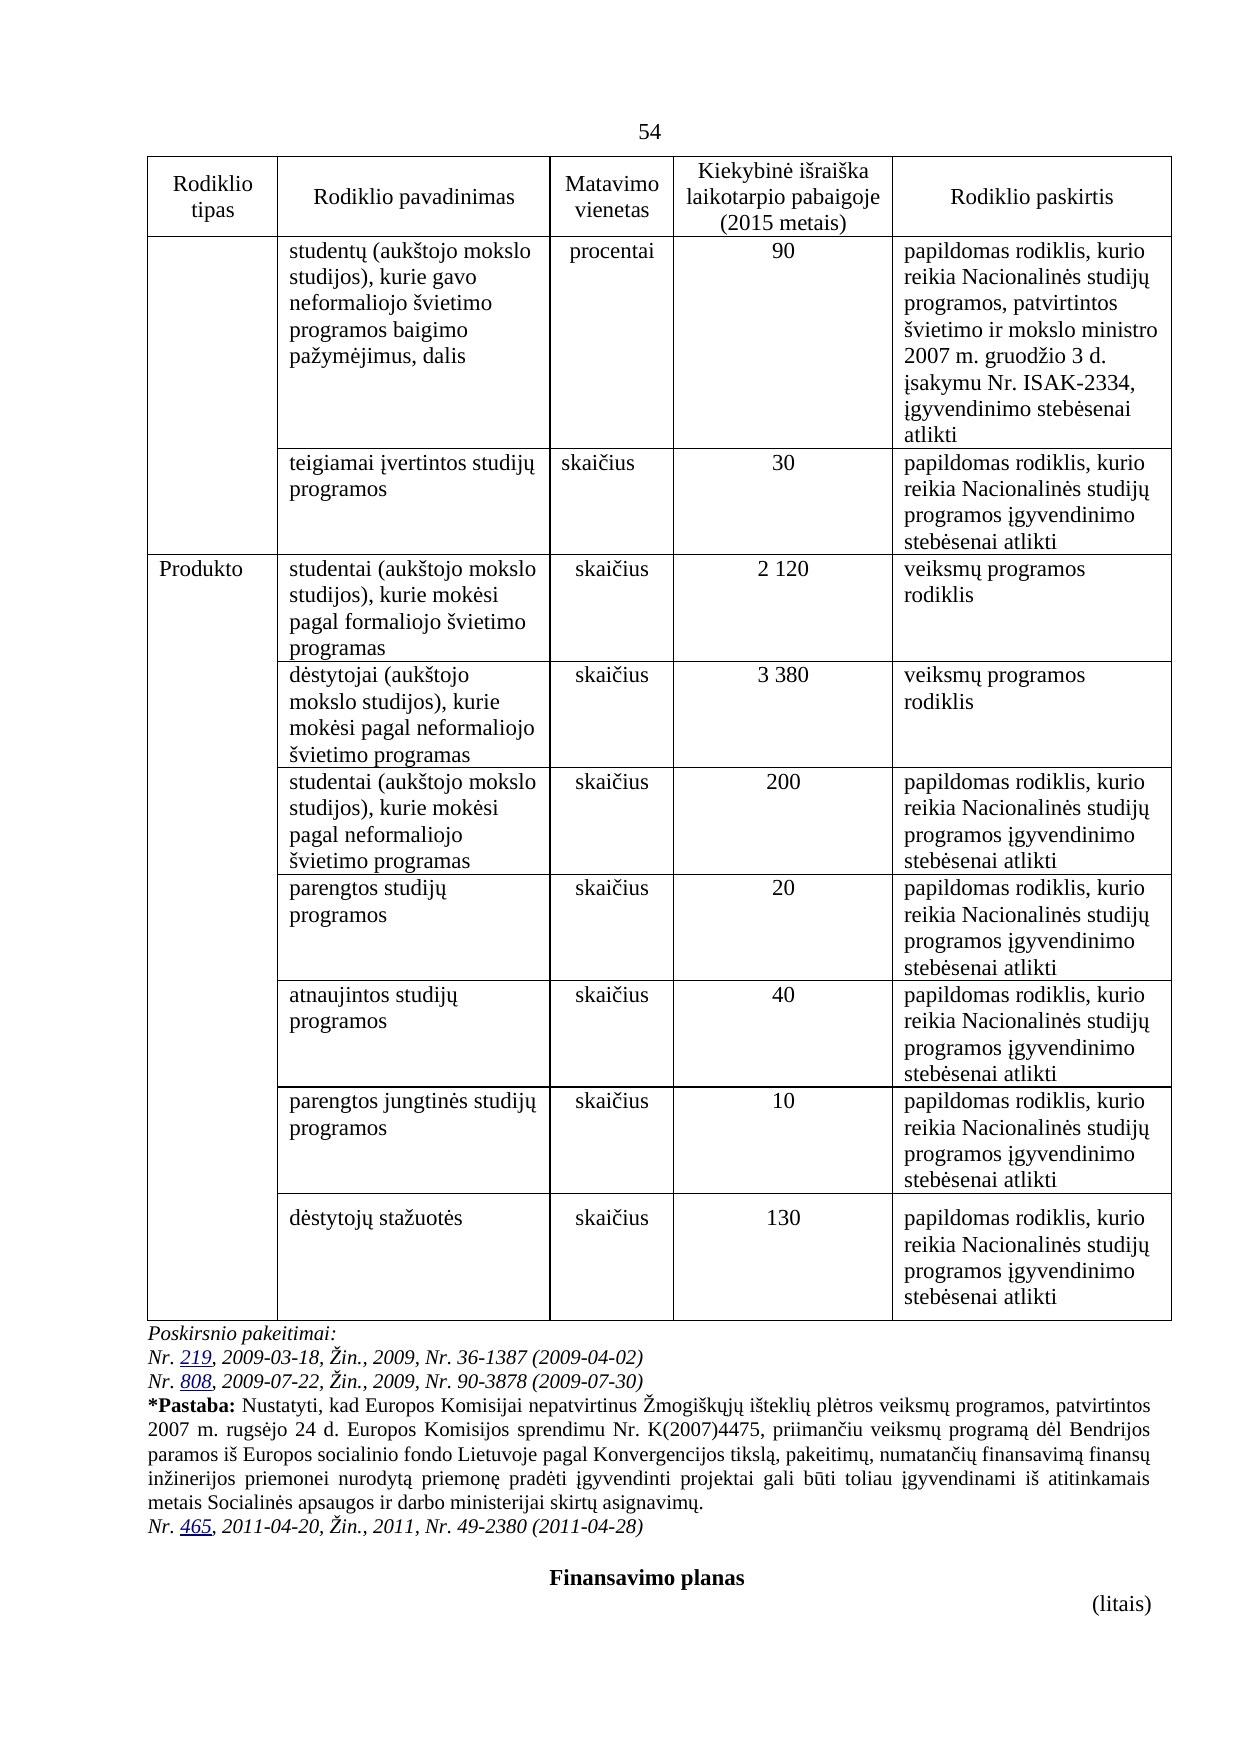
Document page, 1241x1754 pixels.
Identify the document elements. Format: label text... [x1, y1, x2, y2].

text Nr. 219, 2009-03-18, Žin., 2009, Nr. 36-1387 (2009-04-02) [148, 1345, 1152, 1369]
table_cell 10 [674, 1088, 892, 1193]
table_cell [148, 237, 277, 554]
table_header Kiekybinė išraiška laikotarpio pabaigoje (2015 metais) [674, 157, 892, 236]
table_cell studentų (aukštojo mokslo studijos), kurie gavo neformaliojo švietimo programos baigimo pažymėjimus, dalis [278, 237, 549, 448]
table_header Rodiklio pavadinimas [278, 157, 549, 236]
table_cell papildomas rodiklis, kurio reikia Nacionalinės studijų programos, patvirtintos švietimo ir mokslo ministro 2007 m. gruodžio 3 d. įsakymu Nr. ISAK-2334, įgyvendinimo stebėsenai atlikti [893, 237, 1171, 448]
table_cell studentai (aukštojo mokslo studijos), kurie mokėsi pagal neformaliojo švietimo programas [278, 768, 549, 873]
table_cell 130 [674, 1194, 892, 1320]
table_cell teigiamai įvertintos studijų programos [278, 449, 549, 554]
table_cell skaičius [551, 662, 673, 767]
table_cell procentai [551, 237, 673, 448]
text Nr. 465, 2011-04-20, Žin., 2011, Nr. 49-2380 (2011-04-28) [148, 1514, 1152, 1538]
table_cell skaičius [551, 875, 673, 980]
table_cell dėstytojų stažuotės [278, 1194, 549, 1320]
table_cell skaičius [551, 981, 673, 1086]
table_cell 40 [674, 981, 892, 1086]
text *Pastaba: Nustatyti, kad Europos Komisijai nepatvirtinus Žmogiškųjų išteklių plėtros veiksmų programos, patvirtintos 2007 m. rugsėjo 24 d. Europos Komisijos sprendimu Nr. K(2007)4475, priimančiu veiksmų programą dėl Bendrijos paramos iš Europos socialinio fondo Lietuvoje pagal Konvergencijos tikslą, pakeitimų, numatančių finansavimą finansų inžinerijos priemonei nurodytą priemonę pradėti įgyvendinti projektai gali būti toliau įgyvendinami iš atitinkamais metais Socialinės apsaugos ir darbo ministerijai skirtų asignavimų. [148, 1393, 1152, 1514]
text Poskirsnio pakeitimai: [148, 1321, 1152, 1345]
table_cell veiksmų programos rodiklis [893, 555, 1171, 661]
table_cell skaičius [551, 768, 673, 873]
table_header Rodiklio tipas [148, 157, 277, 236]
table_cell atnaujintos studijų programos [278, 981, 549, 1086]
table_cell papildomas rodiklis, kurio reikia Nacionalinės studijų programos įgyvendinimo stebėsenai atlikti [893, 768, 1171, 873]
table_cell skaičius [551, 449, 673, 554]
table_cell parengtos studijų programos [278, 875, 549, 980]
table_cell 2 120 [674, 555, 892, 661]
table_cell veiksmų programos rodiklis [893, 662, 1171, 767]
table_cell 200 [674, 768, 892, 873]
table_cell 20 [674, 875, 892, 980]
table_cell 30 [674, 449, 892, 554]
table_cell studentai (aukštojo mokslo studijos), kurie mokėsi pagal formaliojo švietimo programas [278, 555, 549, 661]
text (litais) [148, 1590, 1152, 1617]
table_cell Produkto [148, 555, 277, 1320]
table_cell skaičius [551, 1088, 673, 1193]
table_cell papildomas rodiklis, kurio reikia Nacionalinės studijų programos įgyvendinimo stebėsenai atlikti [893, 981, 1171, 1086]
table_cell papildomas rodiklis, kurio reikia Nacionalinės studijų programos įgyvendinimo stebėsenai atlikti [893, 1088, 1171, 1193]
table_cell parengtos jungtinės studijų programos [278, 1088, 549, 1193]
table_cell skaičius [551, 1194, 673, 1320]
table_cell papildomas rodiklis, kurio reikia Nacionalinės studijų programos įgyvendinimo stebėsenai atlikti [893, 875, 1171, 980]
table_cell dėstytojai (aukštojo mokslo studijos), kurie mokėsi pagal neformaliojo švietimo programas [278, 662, 549, 767]
table_cell papildomas rodiklis, kurio reikia Nacionalinės studijų programos įgyvendinimo stebėsenai atlikti [893, 449, 1171, 554]
table_cell 3 380 [674, 662, 892, 767]
text Finansavimo planas [148, 1564, 1152, 1590]
table_cell skaičius [551, 555, 673, 661]
table_cell papildomas rodiklis, kurio reikia Nacionalinės studijų programos įgyvendinimo stebėsenai atlikti [893, 1194, 1171, 1320]
table_header Matavimo vienetas [551, 157, 673, 236]
table_cell 90 [674, 237, 892, 448]
table_header Rodiklio paskirtis [893, 157, 1171, 236]
text Nr. 808, 2009-07-22, Žin., 2009, Nr. 90-3878 (2009-07-30) [148, 1369, 1152, 1393]
